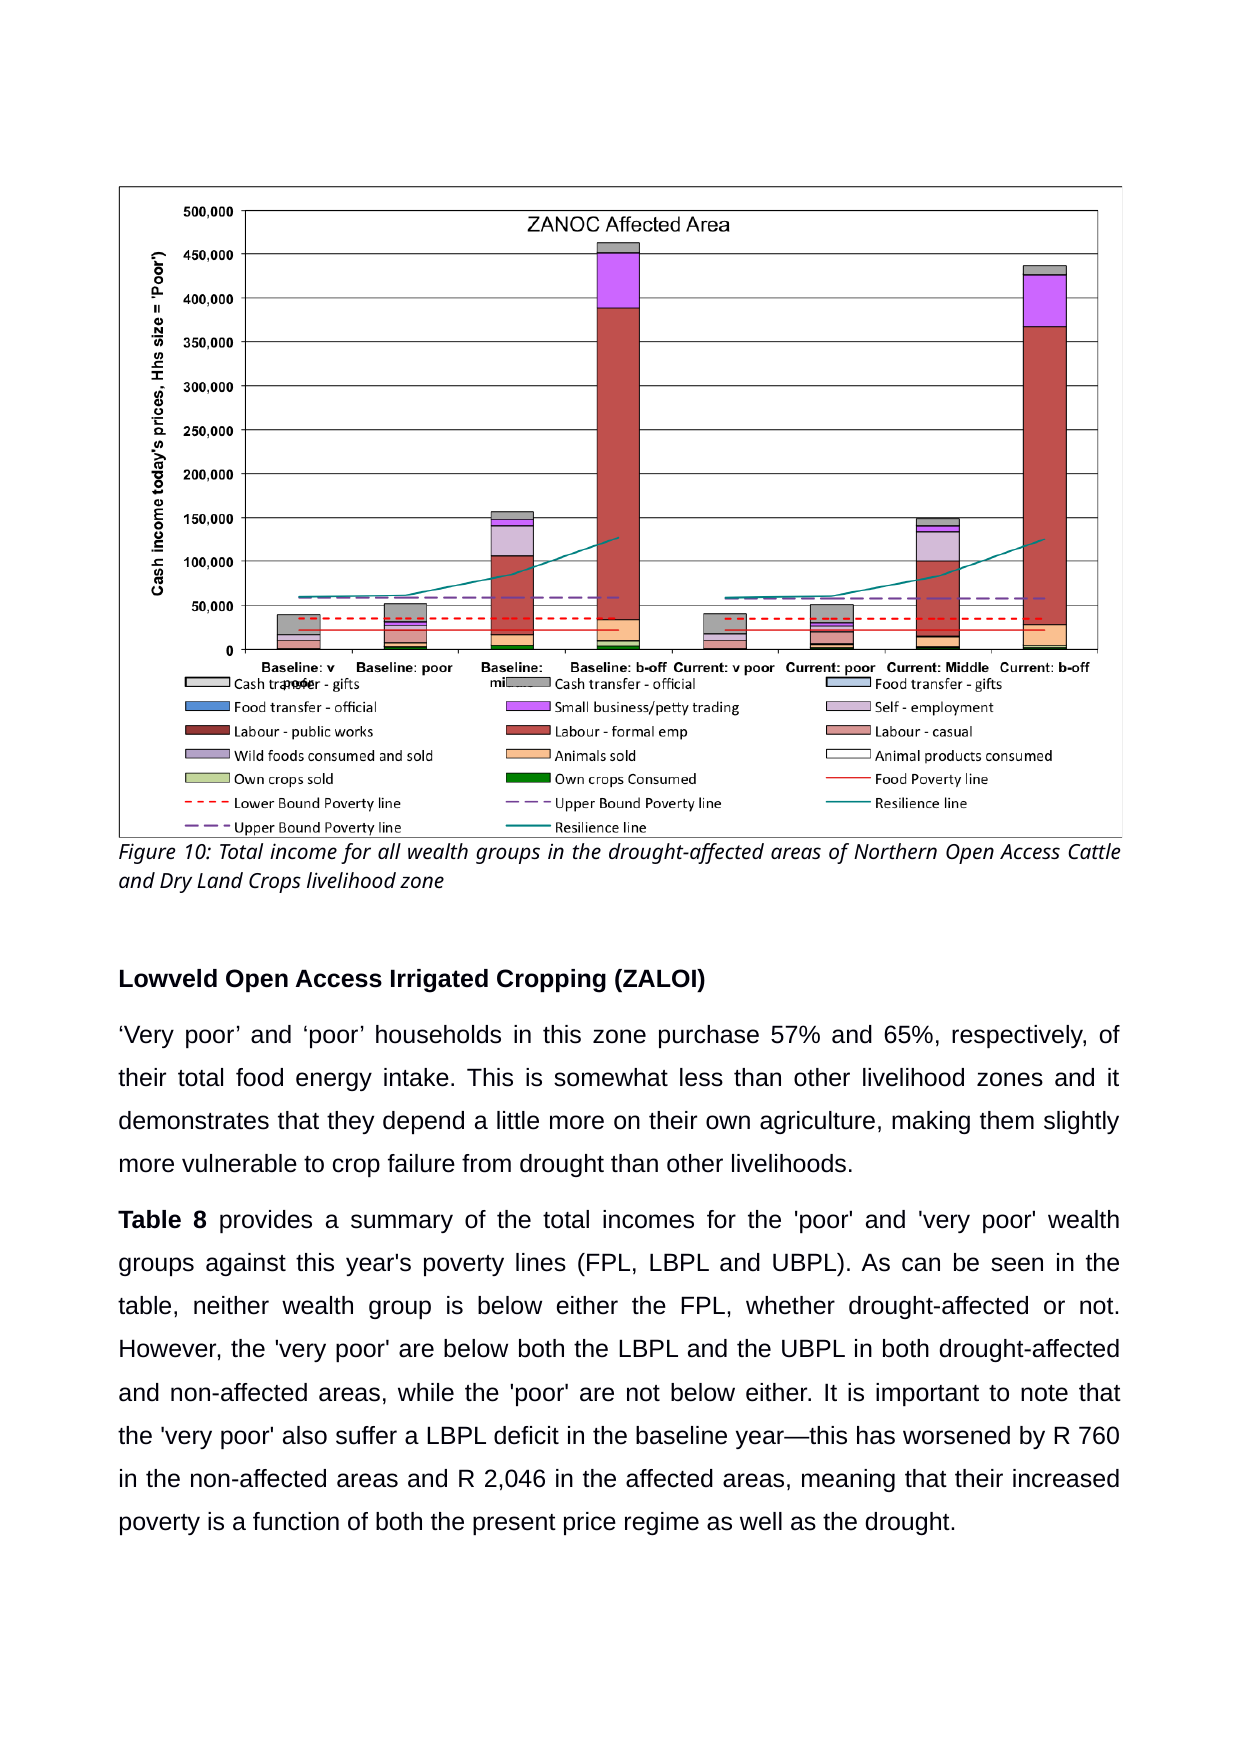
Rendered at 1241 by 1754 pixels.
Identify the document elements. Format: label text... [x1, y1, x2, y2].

text Table 8 provides a summary of the total incomes for the 'poor' and 'very poor' wealth groups against this year's poverty lines (FPL, LBPL and UBPL). As can be seen in the table, neither wealth group is below either the FPL, whether drought-affected or not. However, the 'very poor' are below both the LBPL and the UBPL in both drought-affected and non-affected areas, while the 'poor' are not below either. It is important to note that the 'very poor' also suffer a LBPL deficit in the baseline year—this has worsened by R 760 in the non-affected areas and R 2,046 in the affected areas, meaning that their increased poverty is a function of both the present price regime as well as the drought. [118, 1205, 1122, 1536]
text ‘Very poor’ and ‘poor’ households in this zone purchase 57% and 65%, respectively, of their total food energy intake. This is somewhat less than other livelihood zones and it demonstrates that they depend a little more on their own agriculture, making them slightly more vulnerable to crop failure from drought than other livelihoods. [118, 1020, 1122, 1178]
picture [118, 186, 1123, 838]
text Lowveld Open Access Irrigated Cropping (ZALOI) [118, 964, 1122, 993]
text Figure 10: Total income for all wealth groups in the drought-affected areas of Northern Open Access Cattle and Dry Land Crops livelihood zone [118, 838, 1122, 894]
